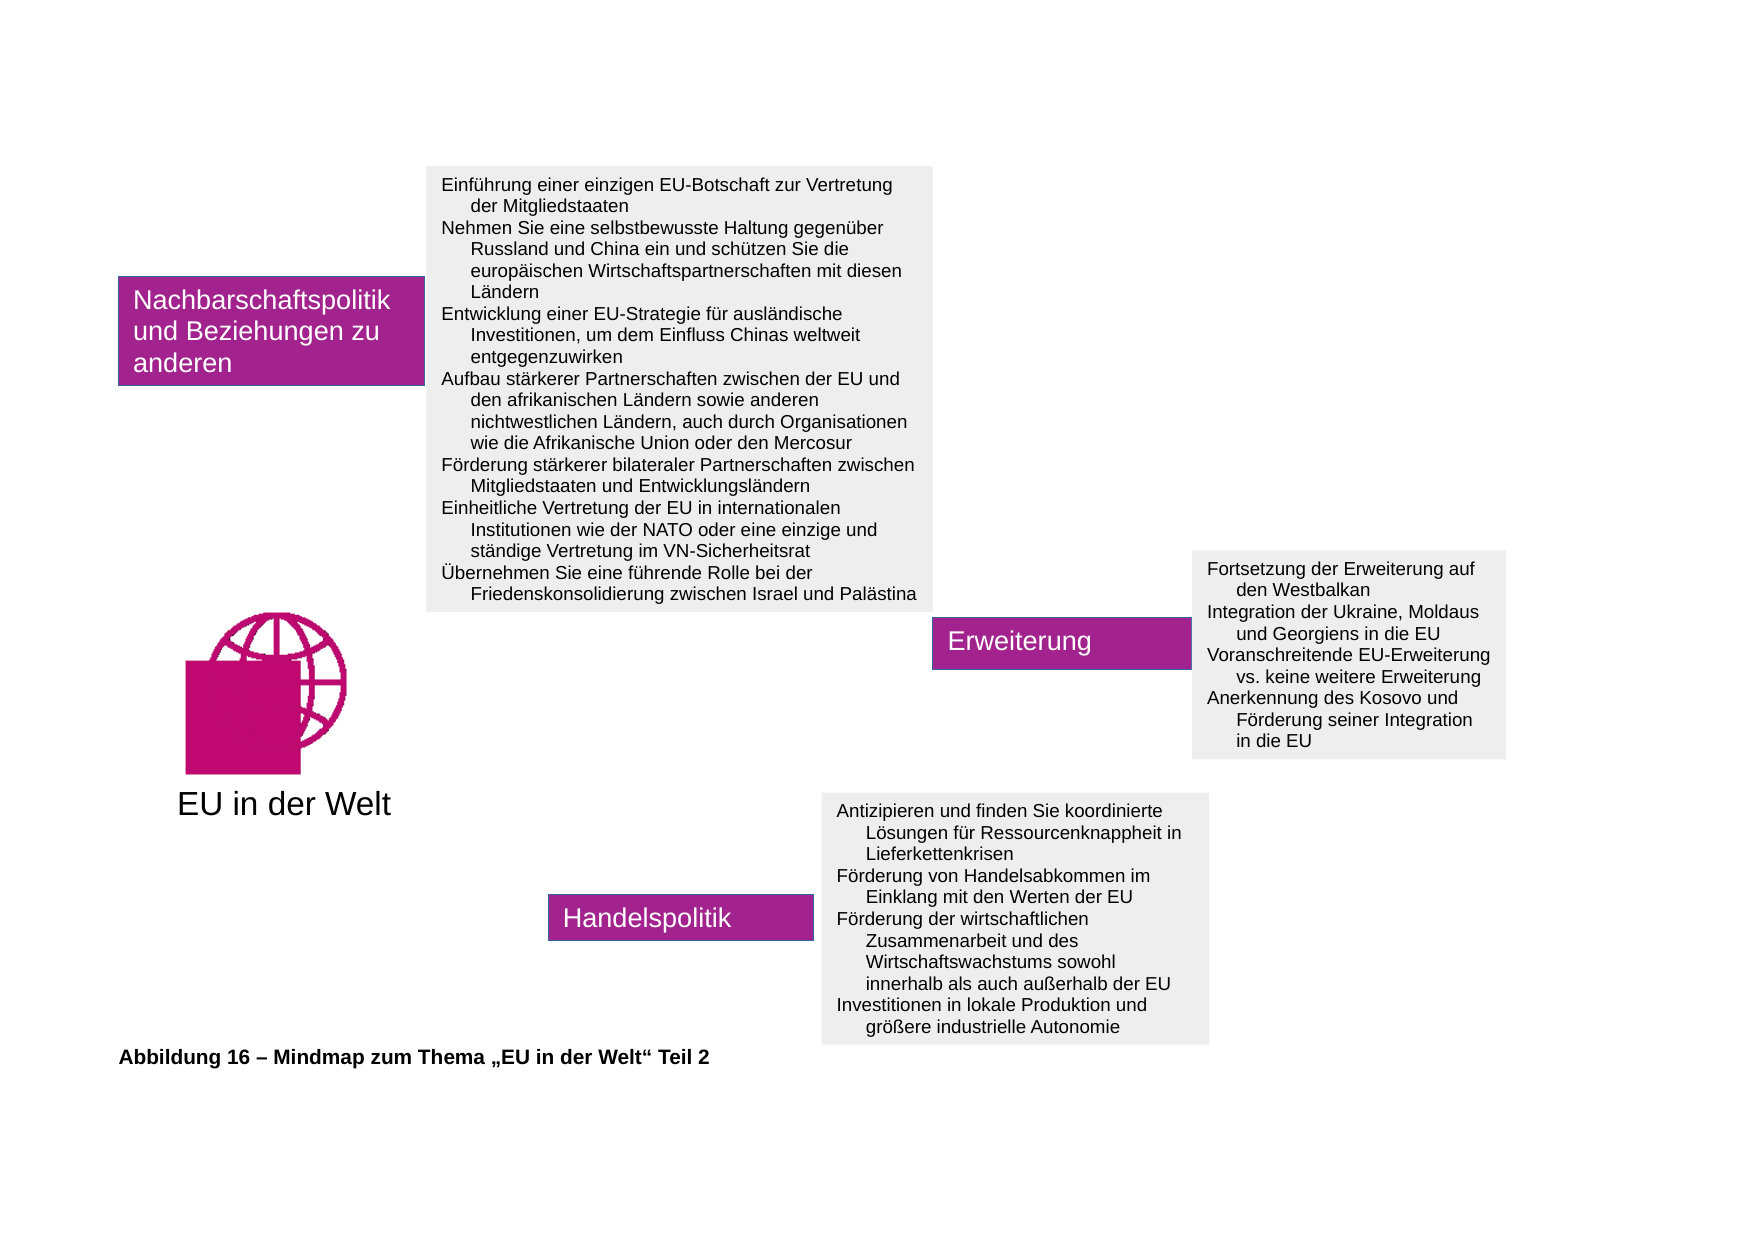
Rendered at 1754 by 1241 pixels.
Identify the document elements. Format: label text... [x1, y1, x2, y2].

text Abbildung 16 – Mindmap zum Thema „EU in der Welt“ Teil 2 [118, 178, 1506, 1069]
picture [161, 588, 403, 791]
